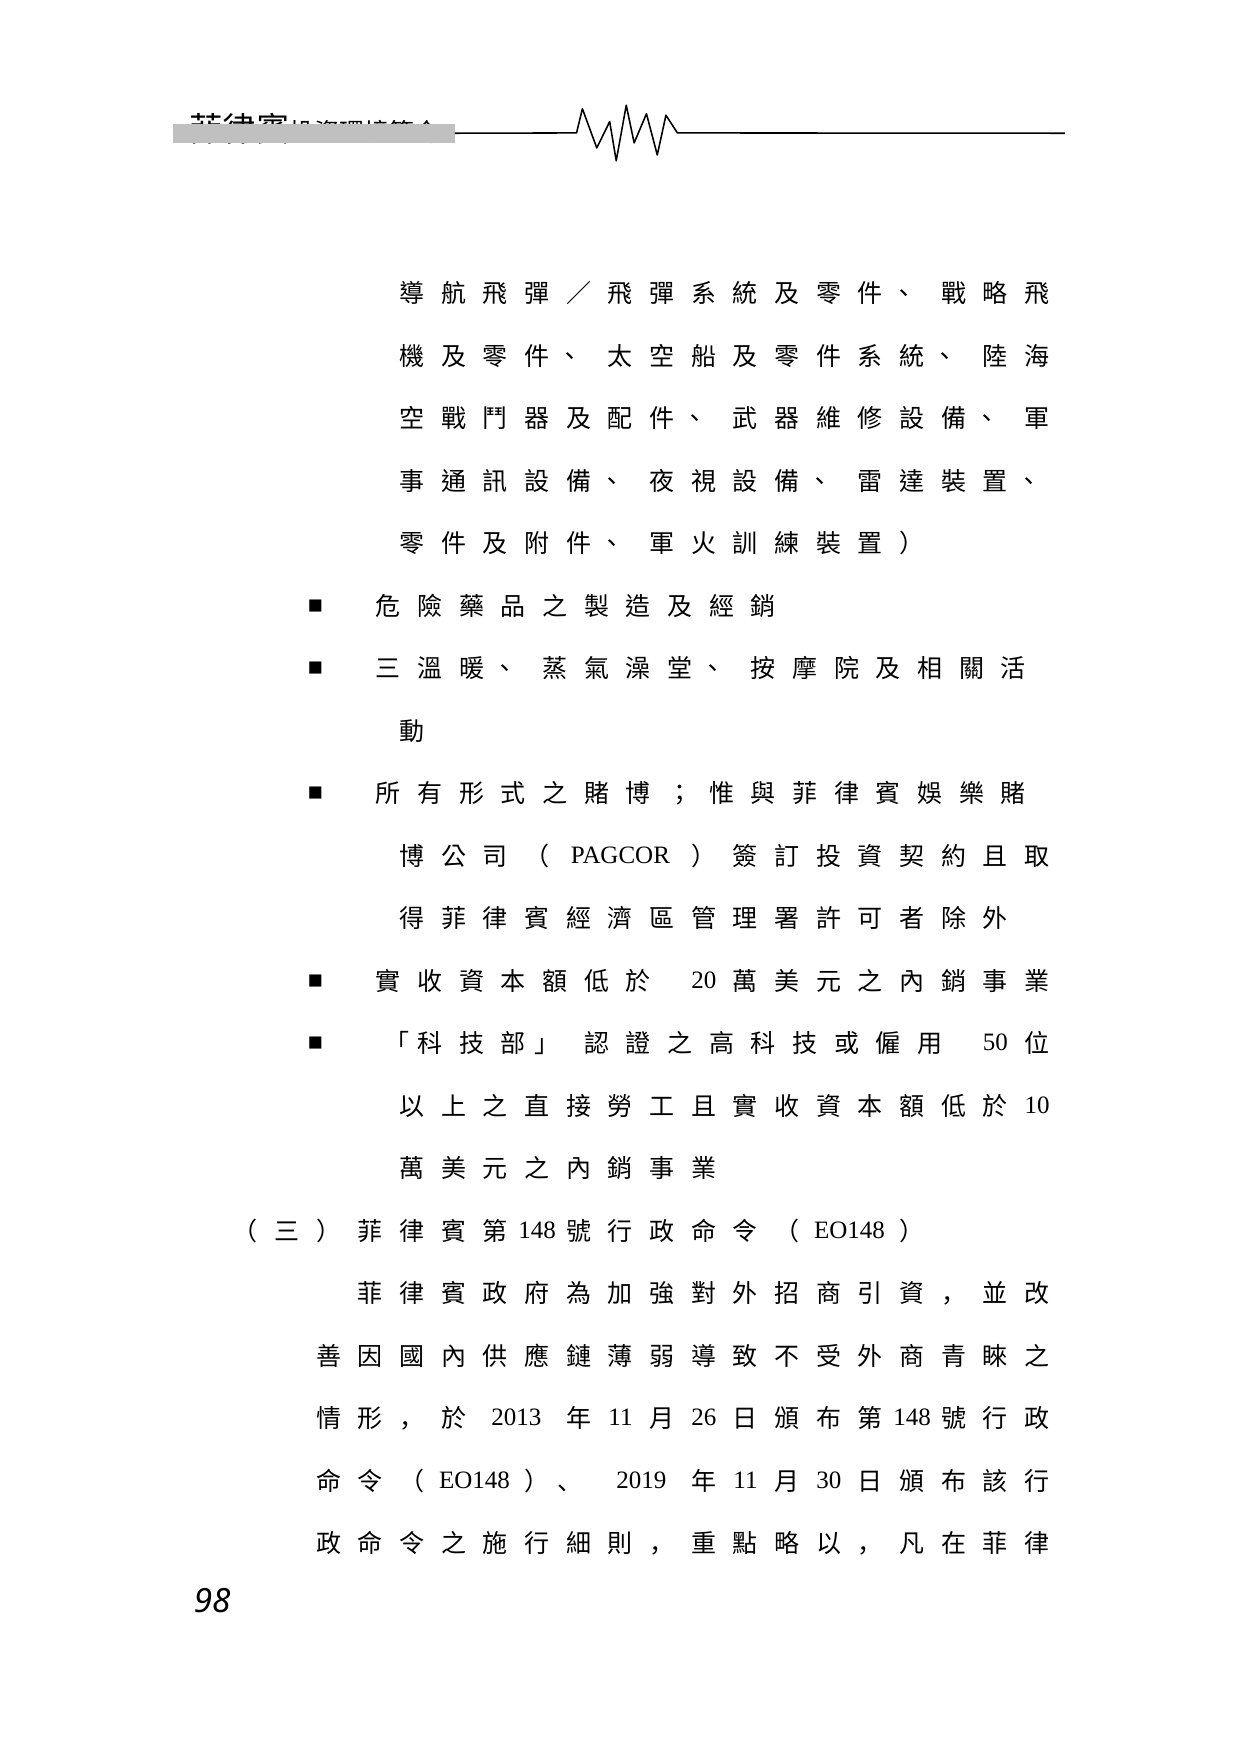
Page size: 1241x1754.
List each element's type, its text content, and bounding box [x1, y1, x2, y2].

text ■ 危險藥品之製造及經銷 [306, 563, 1058, 625]
text 菲律賓政府為加強對外招商引資，並改善因國內供應鏈薄弱導致不受外商青睞之情形，於2013年11月26日頒布第148號行政命令（EO148）、2019年11月30日頒布該行政命令之施行細則，重點略以，凡在菲律 [281, 1250, 1058, 1563]
text ■ 三溫暖、蒸氣澡堂、按摩院及相關活動 [306, 625, 1058, 750]
text ■ 實收資本額低於20萬美元之內銷事業 [306, 938, 1058, 1000]
text 導航飛彈／飛彈系統及零件、戰略飛機及零件、太空船及零件系統、陸海空戰鬥器及配件、武器維修設備、軍事通訊設備、夜視設備、雷達裝置、零件及附件、軍火訓練裝置） [306, 250, 1058, 563]
text ■ 「科技部」認證之高科技或僱用50位以上之直接勞工且實收資本額低於10萬美元之內銷事業 [306, 1000, 1058, 1188]
text （三）菲律賓第148號行政命令（EO148） [207, 1188, 1058, 1250]
text ■ 所有形式之賭博；惟與菲律賓娛樂賭博公司（PAGCOR）簽訂投資契約且取得菲律賓經濟區管理署許可者除外 [306, 750, 1058, 938]
